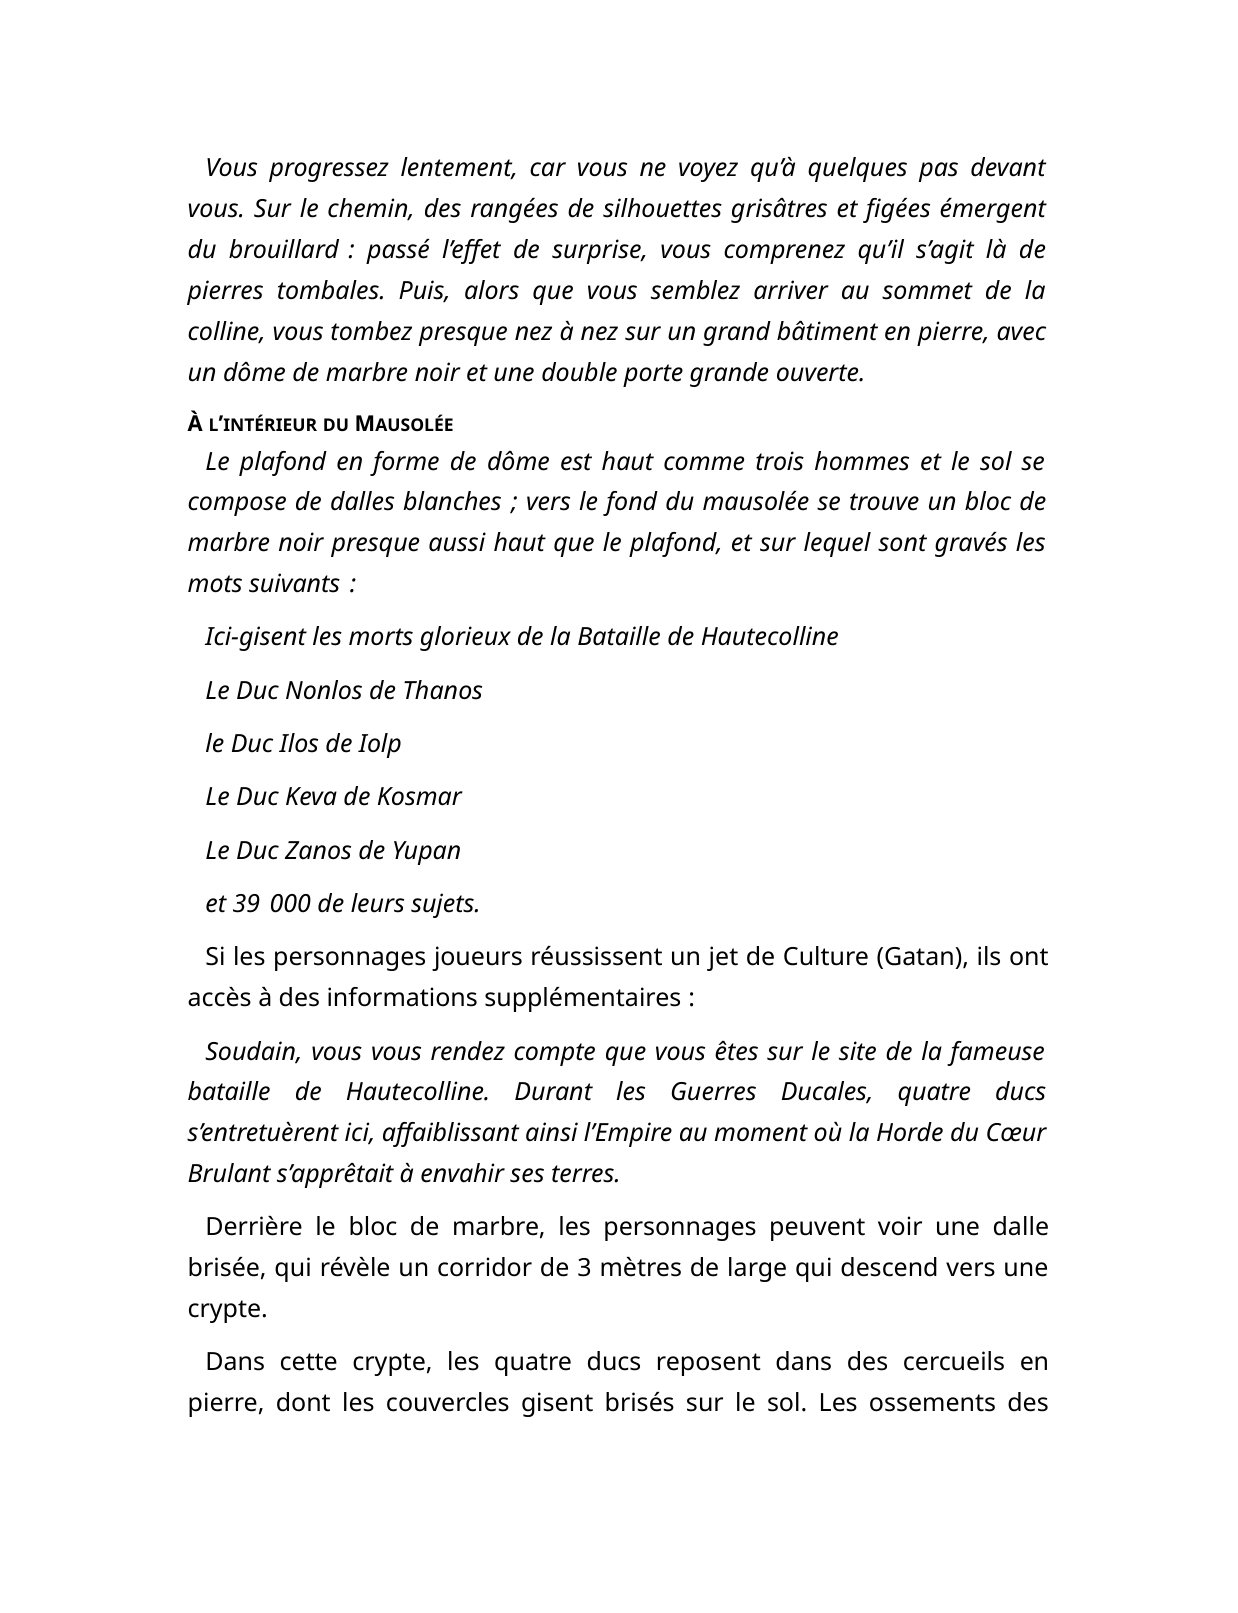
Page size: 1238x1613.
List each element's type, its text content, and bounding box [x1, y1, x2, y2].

text Le Duc Zanos de Yupan [187, 832, 1050, 866]
text et 39 000 de leurs sujets. [187, 886, 1050, 920]
text Si les personnages joueurs réussissent un jet de Culture (Gatan), ils ont accès à des informations supplémentaires : [187, 939, 1050, 1014]
text Derrière le bloc de marbre, les personnages peuvent voir une dalle brisée, qui révèle un corridor de 3 mètres de large qui descend vers une crypte. [187, 1209, 1050, 1325]
text À l’intérieur du Mausolée [187, 407, 1050, 437]
text Le plafond en forme de dôme est haut comme trois hommes et le sol se compose de dalles blanches ; vers le fond du mausolée se trouve un bloc de marbre noir presque aussi haut que le plafond, et sur lequel sont gravés les mots suivants : [187, 443, 1050, 600]
text Le Duc Nonlos de Thanos [187, 672, 1050, 706]
text Le Duc Keva de Kosmar [187, 779, 1050, 813]
text Dans cette crypte, les quatre ducs reposent dans des cercueils en pierre, dont les couvercles gisent brisés sur le sol. Les ossements des [187, 1344, 1050, 1419]
text Soudain, vous vous rendez compte que vous êtes sur le site de la fameuse bataille de Hautecolline. Durant les Guerres Ducales, quatre ducs s’entretuèrent ici, affaiblissant ainsi l’Empire au moment où la Horde du Cœur Brulant s’apprêtait à envahir ses terres. [187, 1033, 1050, 1190]
text le Duc Ilos de Iolp [187, 726, 1050, 760]
text Vous progressez lentement, car vous ne voyez qu’à quelques pas devant vous. Sur le chemin, des rangées de silhouettes grisâtres et figées émergent du brouillard : passé l’effet de surprise, vous comprenez qu’il s’agit là de pierres tombales. Puis, alors que vous semblez arriver au sommet de la colline, vous tombez presque nez à nez sur un grand bâtiment en pierre, avec un dôme de marbre noir et une double porte grande ouverte. [187, 150, 1050, 388]
text Ici-gisent les morts glorieux de la Bataille de Hautecolline [187, 619, 1050, 653]
